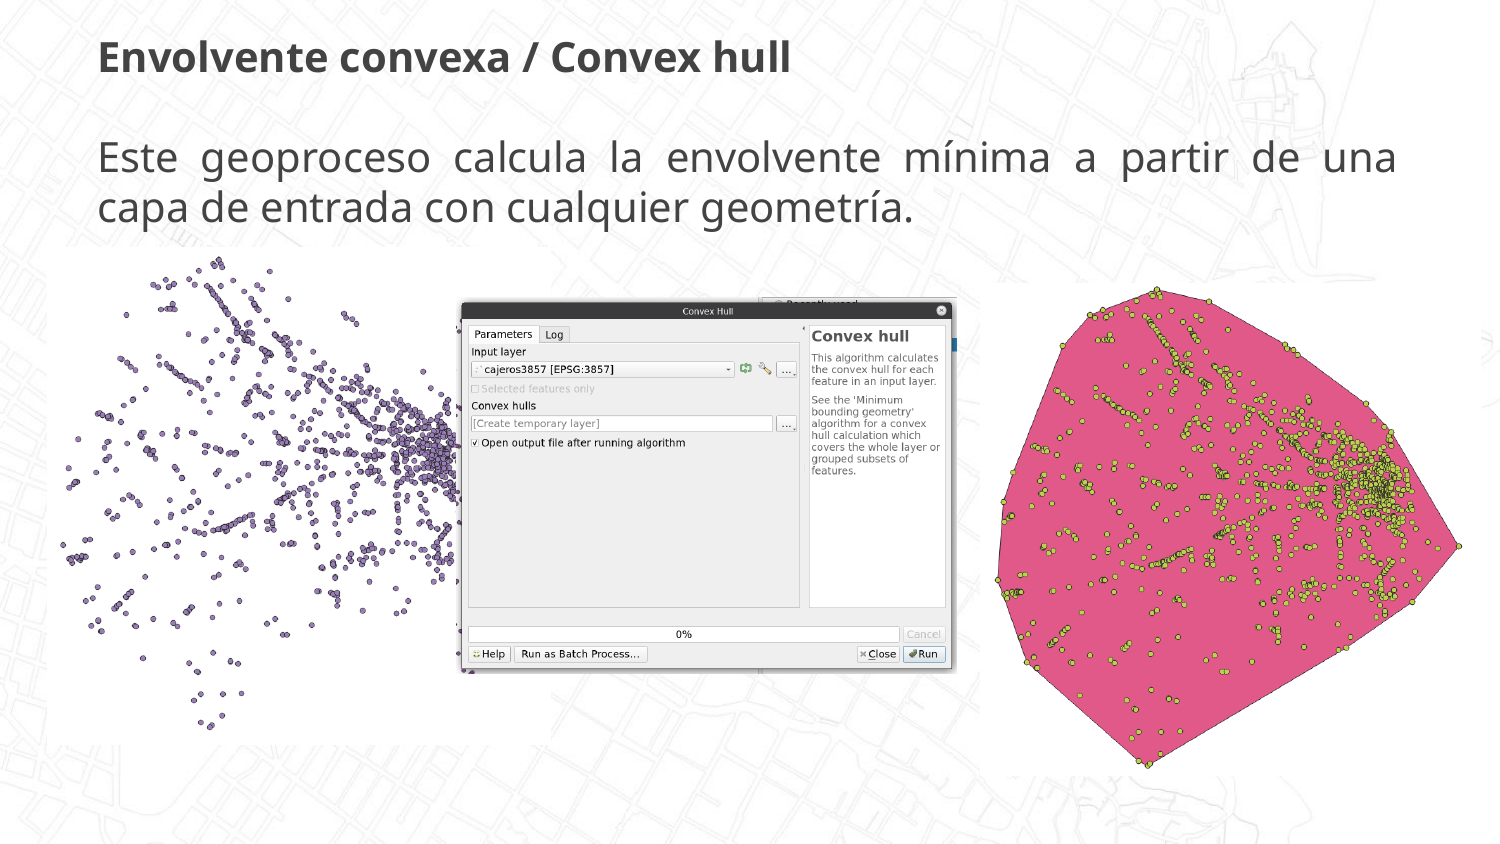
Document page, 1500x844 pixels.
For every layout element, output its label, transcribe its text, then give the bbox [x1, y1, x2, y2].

text_box Envolvente convexa / Convex hull Este geoproceso calcula la envolvente mínima a partir de una capa de entrada con cualquier geometría. [82, 23, 1414, 844]
picture [0, 0, 1500, 844]
